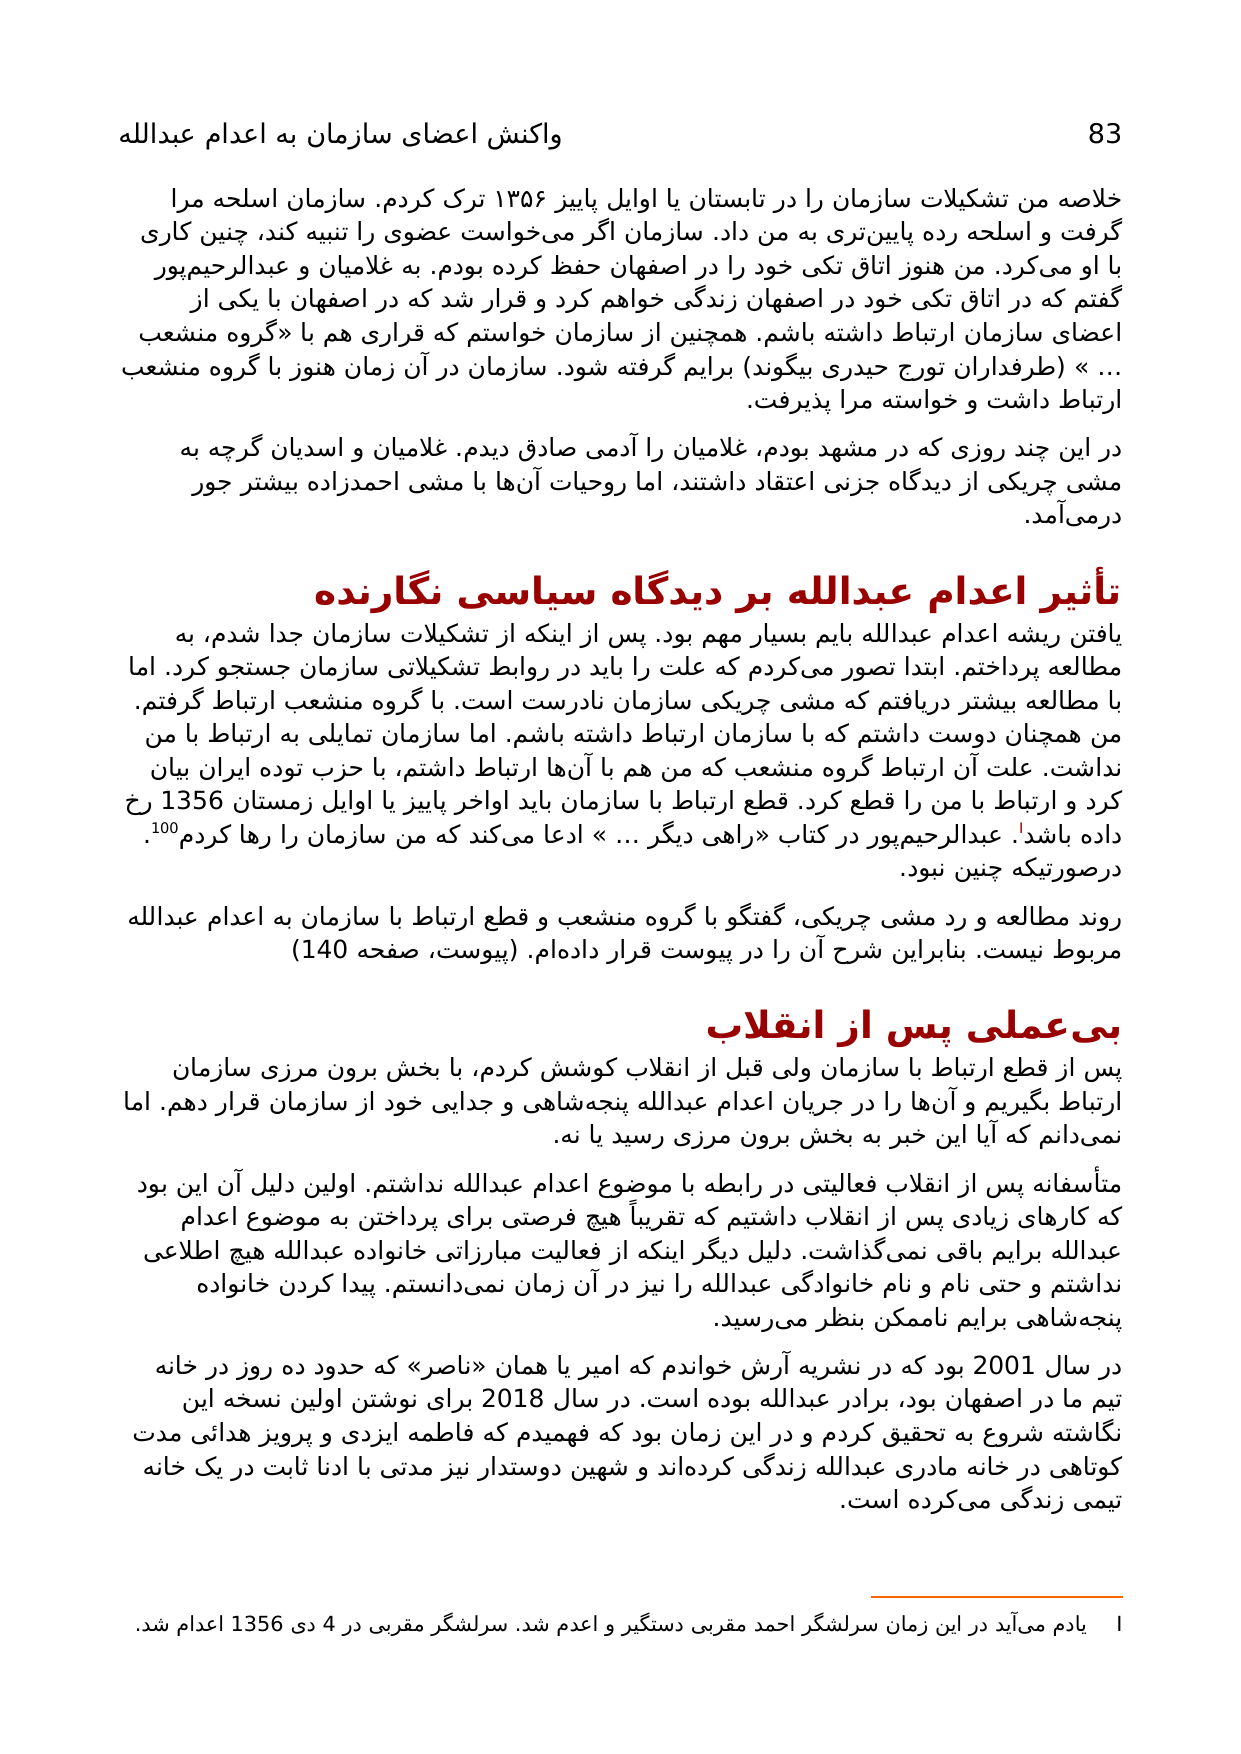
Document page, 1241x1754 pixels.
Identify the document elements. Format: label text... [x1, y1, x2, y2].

text در سال 2001 بود که در نشریه آرش خواندم که امیر یا همان «ناصر» که حدود ده روز در خانه تیم ما در اصفهان بود، برادر عبدالله بوده است. در سال 2018 برای نوشتن اولین نسخه این نگاشته شروع به تحقیق کردم و در این زمان بود که فهمیدم که فاطمه ایزدی و پرویز هدائی مدت کوتاهی در خانه مادری عبدالله زندگی کرده‌اند و شهین دوستدار نیز مدتی با ادنا ثابت در یک خانه تیمی زندگی می‌کرده است. [118, 1351, 1122, 1514]
text خلاصه من تشکیلات سازمان را در تابستان یا اوایل پاییز ۱۳۵۶ ترک کردم. سازمان اسلحه مرا گرفت و اسلحه رده پایین‌تری به من داد. سازمان اگر می‌خواست عضوی را تنبیه کند، چنین کاری با او می‌کرد. من هنوز اتاق تکی خود را در اصفهان حفظ کرده بودم. به غلامیان و عبدالرحیم‌پور گفتم که در اتاق تکی خود در اصفهان زندگی خواهم کرد و قرار شد که در اصفهان با یکی از اعضای سازمان ارتباط داشته باشم. همچنین از سازمان خواستم که قراری هم با «گروه منشعب … » (طرفداران تورج حیدری بیگوند) برایم گرفته شود. سازمان در آن زمان هنوز با گروه منشعب ارتباط داشت و خواسته مرا پذیرفت. [118, 184, 1122, 414]
subtitle بی‌عملی پس از انقلاب [118, 1004, 1122, 1048]
subtitle تأثیر اعدام عبدالله بر دیدگاه سیاسی نگارنده [118, 569, 1122, 613]
text یافتن ریشه اعدام عبدالله بایم بسیار مهم بود. پس از اینکه از تشکیلات سازمان جدا شدم، به مطالعه پرداختم. ابتدا تصور می‌کردم که علت را باید در روابط تشکیلاتی سازمان جستجو کرد. اما با مطالعه بیشتر دریافتم که مشی چریکی سازمان نادرست است. با گروه منشعب ارتباط گرفتم. من همچنان دوست داشتم که با سازمان ارتباط داشته باشم. اما سازمان تمایلی به ارتباط با من نداشت. علت آن ارتباط گروه منشعب که من هم با آن‌ها ارتباط داشتم، با حزب توده ایران بیان کرد و ارتباط با من را قطع کرد. قطع ارتباط با سازمان باید اواخر پاییز یا اوایل زمستان 1356 رخ داده باشد. عبدالرحیم‌پور در کتاب «راهی دیگر … » ادعا می‌کند که من سازمان را رها کردم. درصورتیکه چنین نبود. [118, 619, 1122, 883]
text در این چند روزی که در مشهد بودم، غلامیان را آدمی صادق دیدم. غلامیان و اسدیان گرچه به مشی چریکی از دیدگاه جزنی اعتقاد داشتند، اما روحیات آن‌ها با مشی احمدزاده بیشتر جور درمی‌آمد. [118, 433, 1122, 530]
text یادم می‌آید در این زمان سرلشگر احمد مقربی دستگیر و اعدم شد. سرلشگر مقربی در 4 دی 1356 اعدام شد. [118, 1612, 1122, 1636]
text متأسفانه پس از انقلاب فعالیتی در رابطه با موضوع اعدام عبدالله نداشتم. اولین دلیل آن این بود که کارهای زیادی پس از انقلاب داشتیم که تقریباً هیچ فرصتی برای پرداختن به موضوع اعدام عبدالله برایم باقی نمی‌گذاشت. دلیل دیگر اینکه از فعالیت مبارزاتی خانواده عبدالله هیچ اطلاعی نداشتم و حتی نام و نام خانوادگی عبدالله را نیز در آن زمان نمی‌دانستم. پیدا کردن خانواده پنجه‌شاهی برایم ناممکن بنظر می‌رسید. [118, 1169, 1122, 1332]
text پس از قطع ارتباط با سازمان ولی قبل از انقلاب کوشش کردم، با بخش برون مرزی سازمان ارتباط بگیریم و آن‌ها را در جریان اعدام عبدالله پنجه‌شاهی و جدایی خود از سازمان قرار دهم. اما نمی‌دانم که آیا این خبر به بخش برون مرزی رسید یا نه. [118, 1054, 1122, 1150]
text روند مطالعه و رد مشی چریکی، گفتگو با گروه منشعب و قطع ارتباط با سازمان به اعدام عبدالله مربوط نیست. بنابراین شرح آن را در پیوست قرار داده‌ام. (پیوست، صفحه 140) [118, 902, 1122, 964]
